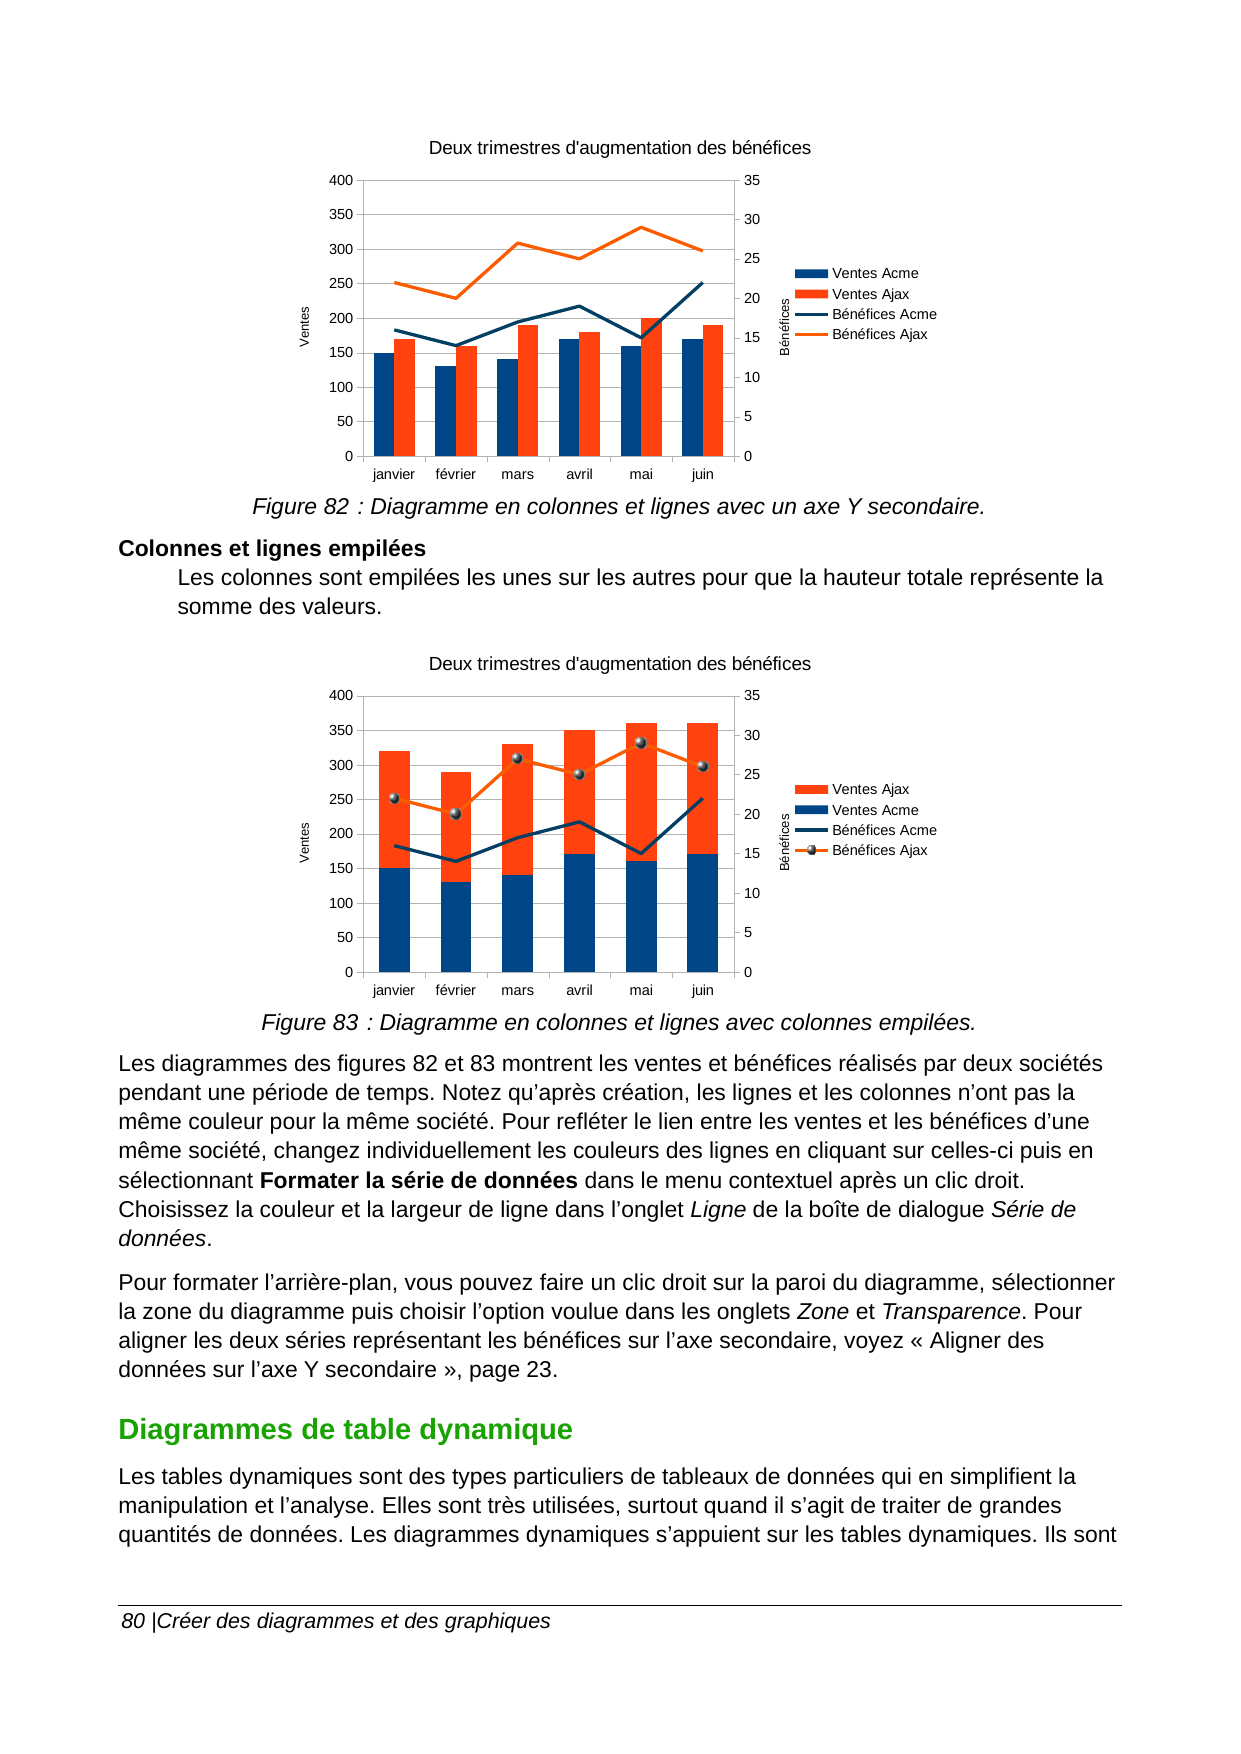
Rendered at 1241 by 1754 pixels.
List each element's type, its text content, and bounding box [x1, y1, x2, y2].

text Pour formater l’arrière-plan, vous pouvez faire un clic droit sur la paroi du diagramme, sélectionner la zone du diagramme puis choisir l’option voulue dans les onglets Zone et Transparence. Pour aligner les deux séries représentant les bénéfices sur l’axe secondaire, voyez « Aligner des données sur l’axe Y secondaire », page 23. [118, 1266, 1122, 1383]
text Figure 83 : Diagramme en colonnes et lignes avec colonnes empilées. [118, 1006, 1122, 1035]
list Les colonnes sont empilées les unes sur les autres pour que la hauteur totale représente la somme des valeurs. [177, 561, 1122, 619]
subtitle Colonnes et lignes empilées [118, 531, 1122, 561]
text Les diagrammes des figures 82 et 83 montrent les ventes et bénéfices réalisés par deux sociétés pendant une période de temps. Notez qu’après création, les lignes et les colonnes n’ont pas la même couleur pour la même société. Pour refléter le lien entre les ventes et les bénéfices d’une même société, changez individuellement les couleurs des lignes en cliquant sur celles-ci puis en sélectionnant Formater la série de données dans le menu contextuel après un clic droit. Choisissez la couleur et la largeur de ligne dans l’onglet Ligne de la boîte de dialogue Série de données. [118, 1047, 1122, 1251]
subtitle Diagrammes de table dynamique [118, 1412, 1122, 1445]
text Figure 82 : Diagramme en colonnes et lignes avec un axe Y secondaire. [118, 490, 1122, 520]
text Les tables dynamiques sont des types particuliers de tableaux de données qui en simplifient la manipulation et l’analyse. Elles sont très utilisées, surtout quand il s’agit de traiter de grandes quantités de données. Les diagrammes dynamiques s’appuient sur les tables dynamiques. Ils sont [118, 1460, 1122, 1547]
